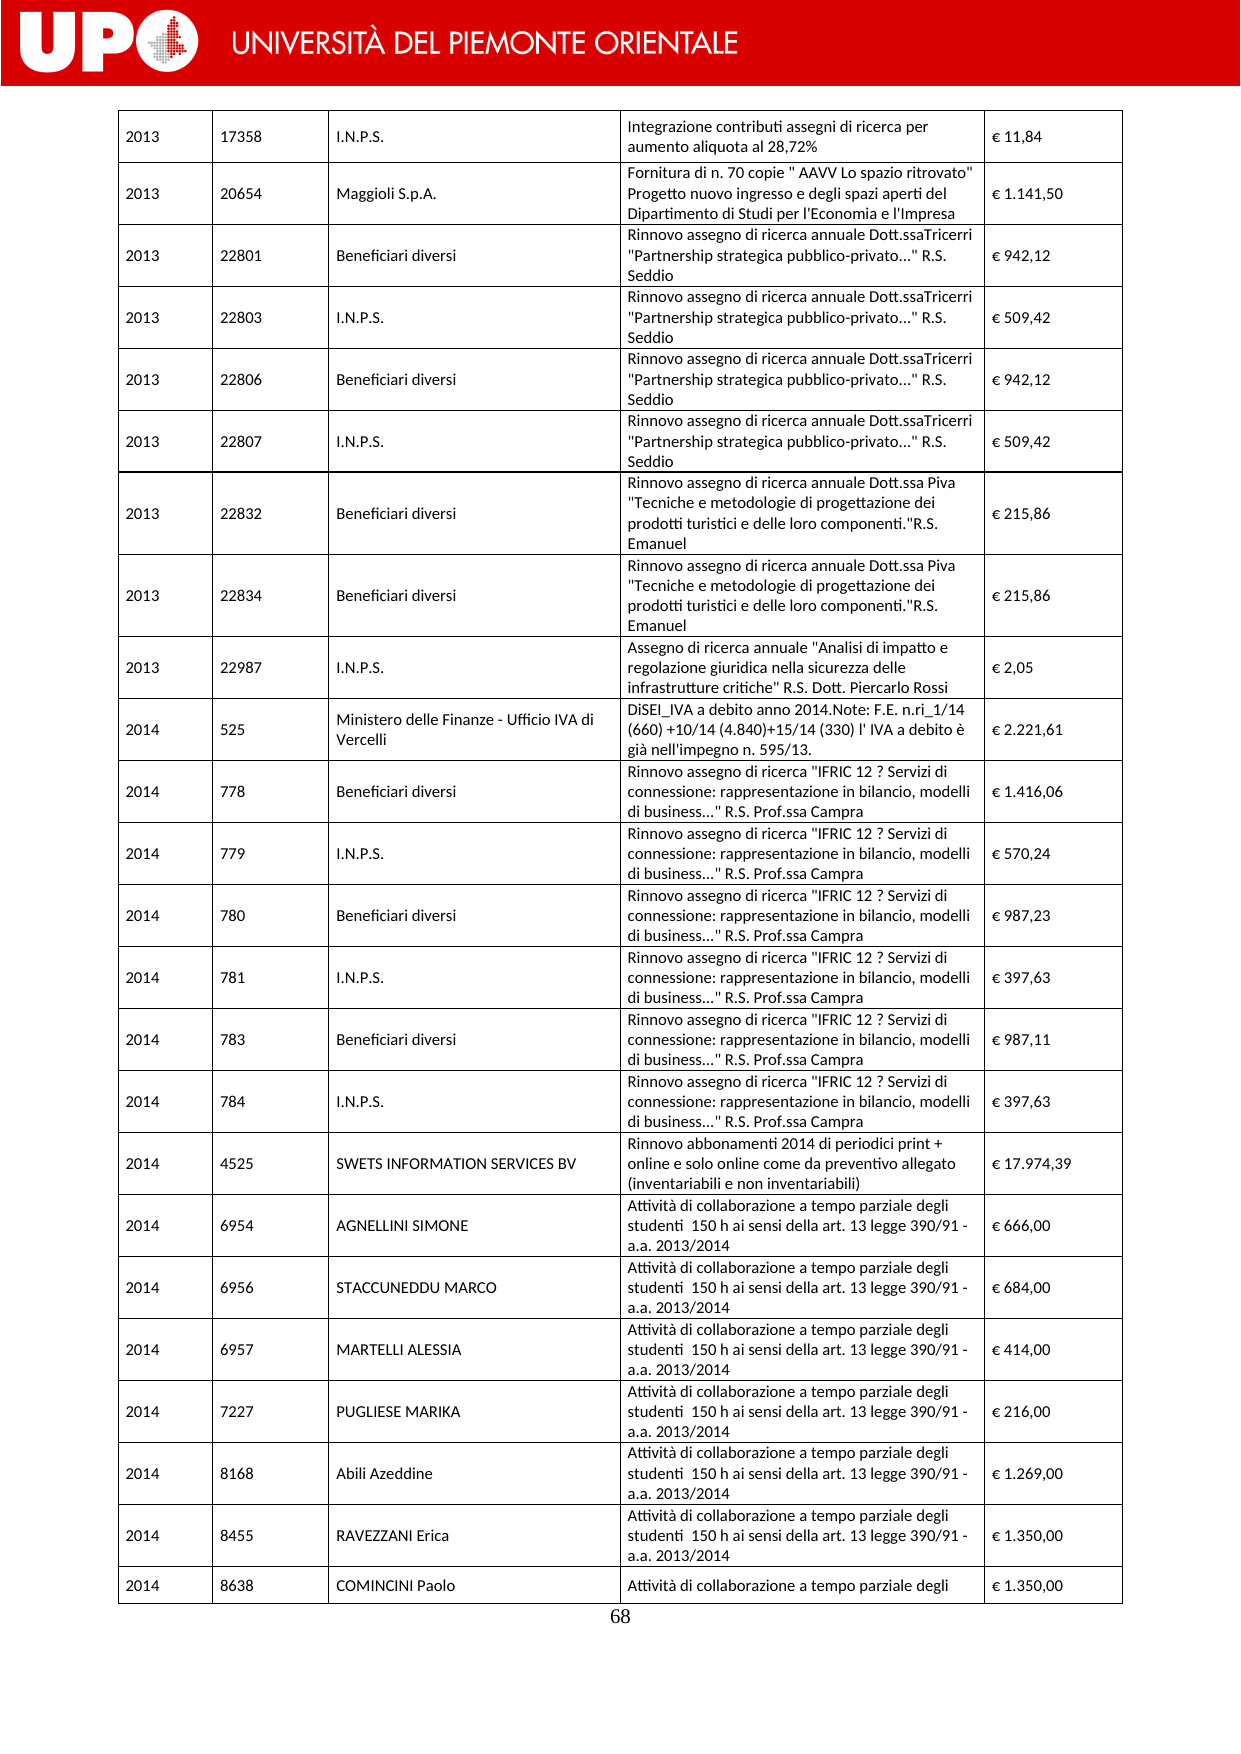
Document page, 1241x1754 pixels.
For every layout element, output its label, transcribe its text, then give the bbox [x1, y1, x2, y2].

table_cell 7227 [213, 1381, 328, 1442]
table_cell 20654 [213, 163, 328, 223]
table_cell 2014 [119, 761, 212, 822]
table_cell € 1.269,00 [985, 1443, 1122, 1504]
table_cell Beneficiari diversi [329, 885, 620, 946]
table_cell Beneficiari diversi [329, 473, 620, 554]
table_cell Rinnovo assegno di ricerca annuale Dott.ssaTricerri "Partnership strategica pubblico-privato..." R.S. Seddio [621, 287, 984, 347]
table_cell Attività di collaborazione a tempo parziale degli [621, 1567, 984, 1603]
table_cell € 942,12 [985, 349, 1122, 409]
table_cell 6957 [213, 1319, 328, 1380]
table_cell Attività di collaborazione a tempo parziale degli studenti 150 h ai sensi della art. 13 legge 390/91 - a.a. 2013/2014 [621, 1443, 984, 1504]
table_cell € 509,42 [985, 287, 1122, 347]
table_cell MARTELLI ALESSIA [329, 1319, 620, 1380]
table_cell € 2.221,61 [985, 699, 1122, 760]
table_cell 784 [213, 1071, 328, 1132]
table_cell € 987,23 [985, 885, 1122, 946]
table_cell 4525 [213, 1133, 328, 1194]
table_cell 2013 [119, 473, 212, 554]
table_cell SWETS INFORMATION SERVICES BV [329, 1133, 620, 1194]
table_cell DiSEI_IVA a debito anno 2014.Note: F.E. n.ri_1/14 (660) +10/14 (4.840)+15/14 (330) l' IVA a debito è già nell'impegno n. 595/13. [621, 699, 984, 760]
table_cell Rinnovo assegno di ricerca annuale Dott.ssa Piva "Tecniche e metodologie di progettazione dei prodotti turistici e delle loro componenti."R.S. Emanuel [621, 555, 984, 636]
table_cell Beneficiari diversi [329, 761, 620, 822]
table_cell € 942,12 [985, 225, 1122, 286]
table_cell Beneficiari diversi [329, 349, 620, 409]
table_cell € 570,24 [985, 823, 1122, 884]
table_cell 6954 [213, 1195, 328, 1256]
table_cell Beneficiari diversi [329, 1009, 620, 1070]
table_cell € 17.974,39 [985, 1133, 1122, 1194]
table_cell Attività di collaborazione a tempo parziale degli studenti 150 h ai sensi della art. 13 legge 390/91 - a.a. 2013/2014 [621, 1319, 984, 1380]
table_cell 2014 [119, 823, 212, 884]
table_cell AGNELLINI SIMONE [329, 1195, 620, 1256]
table_cell 8638 [213, 1567, 328, 1603]
table_cell Attività di collaborazione a tempo parziale degli studenti 150 h ai sensi della art. 13 legge 390/91 - a.a. 2013/2014 [621, 1505, 984, 1566]
table_cell € 216,00 [985, 1381, 1122, 1442]
table_cell Ministero delle Finanze - Ufficio IVA di Vercelli [329, 699, 620, 760]
table_cell 2013 [119, 349, 212, 409]
table_cell Abili Azeddine [329, 1443, 620, 1504]
table_cell 22806 [213, 349, 328, 409]
table_cell 2014 [119, 1133, 212, 1194]
table_cell Attività di collaborazione a tempo parziale degli studenti 150 h ai sensi della art. 13 legge 390/91 - a.a. 2013/2014 [621, 1195, 984, 1256]
table_cell Beneficiari diversi [329, 225, 620, 286]
table_cell 2014 [119, 947, 212, 1008]
table_cell Rinnovo assegno di ricerca "IFRIC 12 ? Servizi di connessione: rappresentazione in bilancio, modelli di business..." R.S. Prof.ssa Campra [621, 947, 984, 1008]
table_cell Rinnovo assegno di ricerca "IFRIC 12 ? Servizi di connessione: rappresentazione in bilancio, modelli di business..." R.S. Prof.ssa Campra [621, 823, 984, 884]
table_cell 2014 [119, 699, 212, 760]
table_cell 2013 [119, 163, 212, 223]
table_cell 2014 [119, 1505, 212, 1566]
table_cell € 1.416,06 [985, 761, 1122, 822]
table_cell 22803 [213, 287, 328, 347]
table_cell I.N.P.S. [329, 287, 620, 347]
table_cell 2014 [119, 1381, 212, 1442]
table_cell Beneficiari diversi [329, 555, 620, 636]
table_cell I.N.P.S. [329, 637, 620, 698]
table_cell 8168 [213, 1443, 328, 1504]
table_cell 6956 [213, 1257, 328, 1318]
table_cell € 11,84 [985, 111, 1122, 162]
table_cell € 666,00 [985, 1195, 1122, 1256]
table_cell Attività di collaborazione a tempo parziale degli studenti 150 h ai sensi della art. 13 legge 390/91 - a.a. 2013/2014 [621, 1381, 984, 1442]
table_cell 22832 [213, 473, 328, 554]
table_cell Rinnovo abbonamenti 2014 di periodici print + online e solo online come da preventivo allegato (inventariabili e non inventariabili) [621, 1133, 984, 1194]
table_cell Rinnovo assegno di ricerca "IFRIC 12 ? Servizi di connessione: rappresentazione in bilancio, modelli di business..." R.S. Prof.ssa Campra [621, 761, 984, 822]
table_cell 2014 [119, 1443, 212, 1504]
table_cell 2013 [119, 411, 212, 471]
table_cell 2013 [119, 637, 212, 698]
table_cell € 509,42 [985, 411, 1122, 471]
table_cell I.N.P.S. [329, 823, 620, 884]
table_cell STACCUNEDDU MARCO [329, 1257, 620, 1318]
table_cell 2013 [119, 225, 212, 286]
table_cell € 414,00 [985, 1319, 1122, 1380]
table_cell 22987 [213, 637, 328, 698]
table_cell € 1.350,00 [985, 1567, 1122, 1603]
table_cell 778 [213, 761, 328, 822]
table_cell 2013 [119, 111, 212, 162]
table_cell Maggioli S.p.A. [329, 163, 620, 223]
table_cell 2014 [119, 1195, 212, 1256]
table_cell 22807 [213, 411, 328, 471]
table_cell € 987,11 [985, 1009, 1122, 1070]
table_cell 525 [213, 699, 328, 760]
table_cell Rinnovo assegno di ricerca annuale Dott.ssaTricerri "Partnership strategica pubblico-privato..." R.S. Seddio [621, 225, 984, 286]
table_cell € 397,63 [985, 947, 1122, 1008]
table_cell 22834 [213, 555, 328, 636]
table_cell I.N.P.S. [329, 111, 620, 162]
table_cell Attività di collaborazione a tempo parziale degli studenti 150 h ai sensi della art. 13 legge 390/91 - a.a. 2013/2014 [621, 1257, 984, 1318]
table_cell € 1.350,00 [985, 1505, 1122, 1566]
table_cell Rinnovo assegno di ricerca "IFRIC 12 ? Servizi di connessione: rappresentazione in bilancio, modelli di business..." R.S. Prof.ssa Campra [621, 1071, 984, 1132]
table_cell I.N.P.S. [329, 947, 620, 1008]
table_cell 2014 [119, 1071, 212, 1132]
table_cell 779 [213, 823, 328, 884]
table_cell Fornitura di n. 70 copie " AAVV Lo spazio ritrovato" Progetto nuovo ingresso e degli spazi aperti del Dipartimento di Studi per l'Economia e l'Impresa [621, 163, 984, 223]
table_cell 780 [213, 885, 328, 946]
table_cell € 397,63 [985, 1071, 1122, 1132]
table_cell 783 [213, 1009, 328, 1070]
table_cell 2014 [119, 1257, 212, 1318]
table_cell Rinnovo assegno di ricerca annuale Dott.ssaTricerri "Partnership strategica pubblico-privato..." R.S. Seddio [621, 349, 984, 409]
table_cell € 684,00 [985, 1257, 1122, 1318]
table_cell I.N.P.S. [329, 411, 620, 471]
table_cell 2014 [119, 1319, 212, 1380]
table_cell Rinnovo assegno di ricerca annuale Dott.ssaTricerri "Partnership strategica pubblico-privato..." R.S. Seddio [621, 411, 984, 471]
table_cell 2014 [119, 885, 212, 946]
table_cell Assegno di ricerca annuale "Analisi di impatto e regolazione giuridica nella sicurezza delle infrastrutture critiche" R.S. Dott. Piercarlo Rossi [621, 637, 984, 698]
table_cell I.N.P.S. [329, 1071, 620, 1132]
table_cell Integrazione contributi assegni di ricerca per aumento aliquota al 28,72% [621, 111, 984, 162]
table_cell 17358 [213, 111, 328, 162]
table_cell 2013 [119, 555, 212, 636]
table_cell 8455 [213, 1505, 328, 1566]
table_cell 2014 [119, 1567, 212, 1603]
table_cell PUGLIESE MARIKA [329, 1381, 620, 1442]
table_cell RAVEZZANI Erica [329, 1505, 620, 1566]
table_cell Rinnovo assegno di ricerca "IFRIC 12 ? Servizi di connessione: rappresentazione in bilancio, modelli di business..." R.S. Prof.ssa Campra [621, 1009, 984, 1070]
table_cell Rinnovo assegno di ricerca "IFRIC 12 ? Servizi di connessione: rappresentazione in bilancio, modelli di business..." R.S. Prof.ssa Campra [621, 885, 984, 946]
table_cell € 2,05 [985, 637, 1122, 698]
table_cell 781 [213, 947, 328, 1008]
table_cell € 215,86 [985, 473, 1122, 554]
table_cell € 215,86 [985, 555, 1122, 636]
table_cell 2013 [119, 287, 212, 347]
table_cell 2014 [119, 1009, 212, 1070]
table_cell COMINCINI Paolo [329, 1567, 620, 1603]
table_cell € 1.141,50 [985, 163, 1122, 223]
table_cell Rinnovo assegno di ricerca annuale Dott.ssa Piva "Tecniche e metodologie di progettazione dei prodotti turistici e delle loro componenti."R.S. Emanuel [621, 473, 984, 554]
table_cell 22801 [213, 225, 328, 286]
